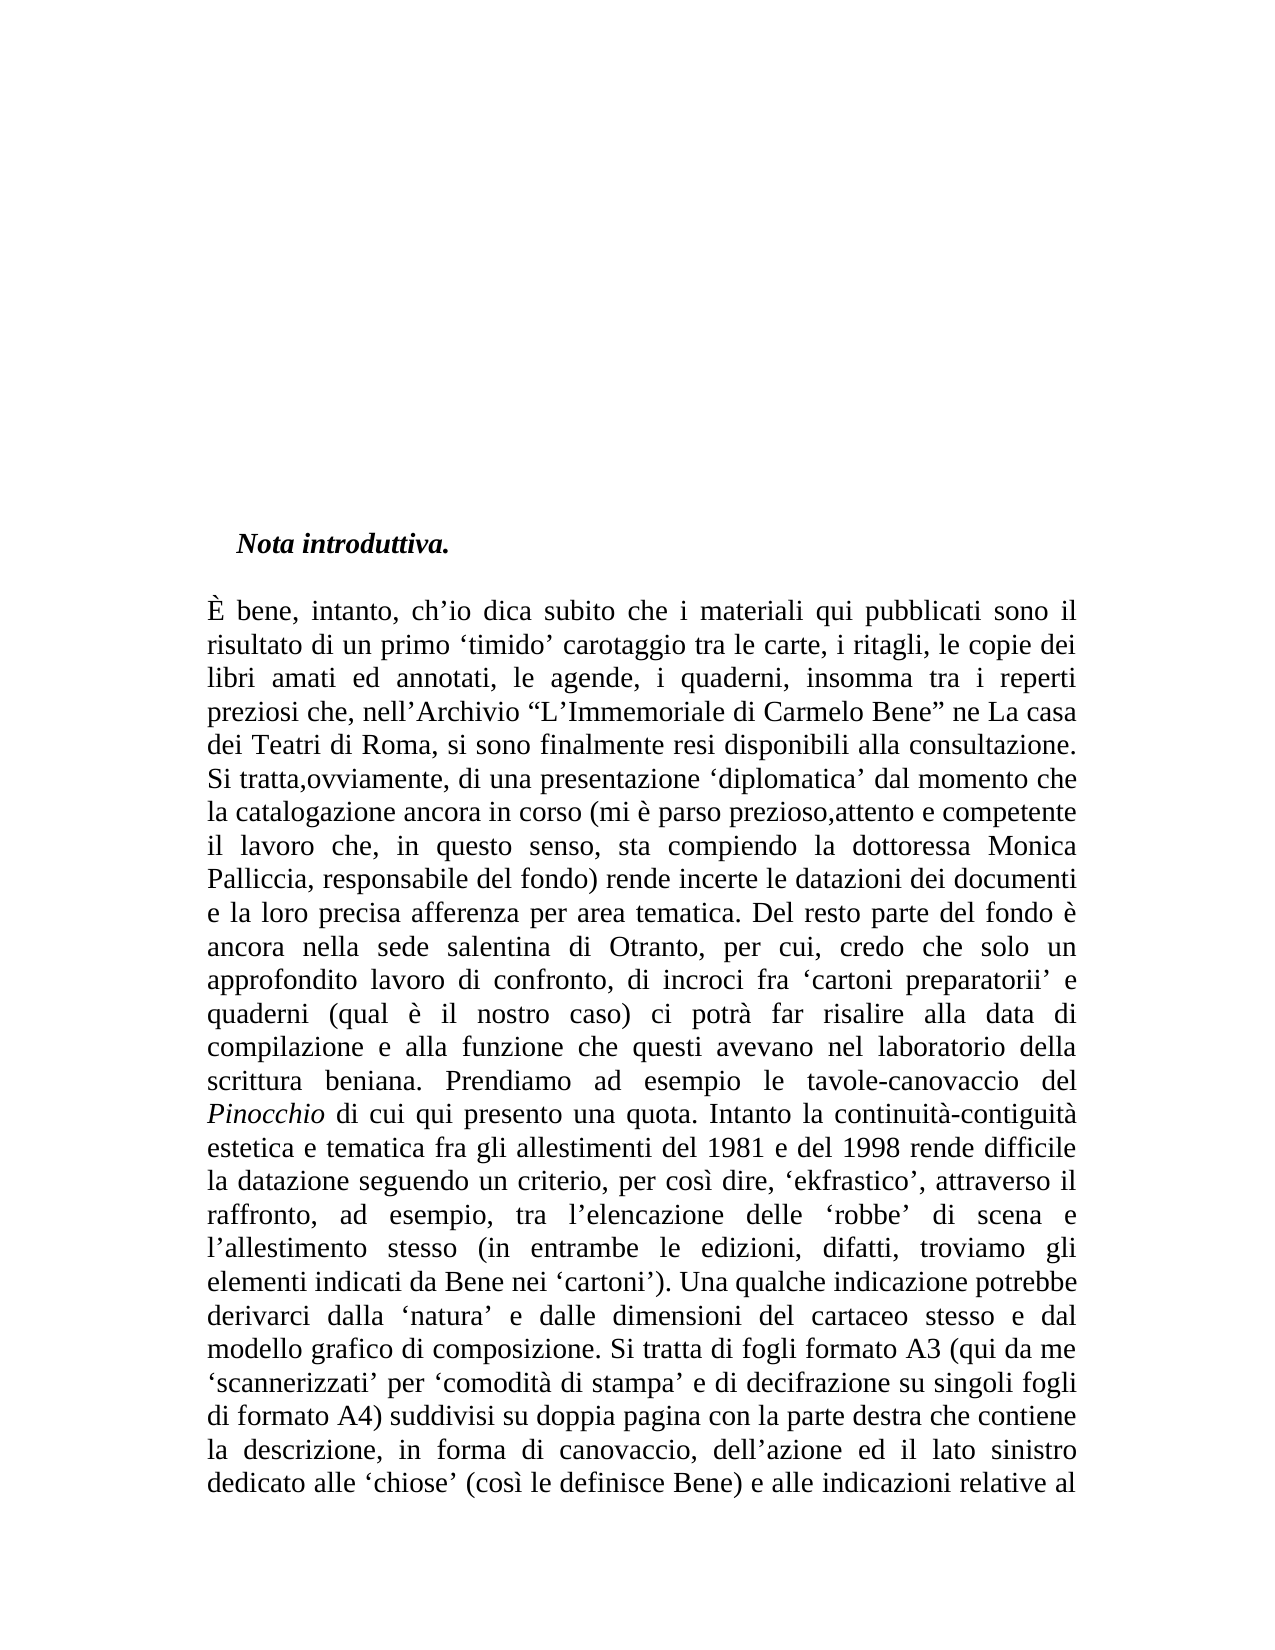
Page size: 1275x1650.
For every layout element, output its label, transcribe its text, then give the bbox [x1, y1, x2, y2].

text Nota introduttiva. [236, 526, 1078, 560]
text È bene, intanto, ch’io dica subito che i materiali qui pubblicati sono il risultato di un primo ‘timido’ carotaggio tra le carte, i ritagli, le copie dei libri amati ed annotati, le agende, i quaderni, insomma tra i reperti preziosi che, nell’Archivio “L’Immemoriale di Carmelo Bene” ne La casa dei Teatri di Roma, si sono finalmente resi disponibili alla consultazione. Si tratta,ovviamente, di una presentazione ‘diplomatica’ dal momento che la catalogazione ancora in corso (mi è parso prezioso,attento e competente il lavoro che, in questo senso, sta compiendo la dottoressa Monica Palliccia, responsabile del fondo) rende incerte le datazioni dei documenti e la loro precisa afferenza per area tematica. Del resto parte del fondo è ancora nella sede salentina di Otranto, per cui, credo che solo un approfondito lavoro di confronto, di incroci fra ‘cartoni preparatorii’ e quaderni (qual è il nostro caso) ci potrà far risalire alla data di compilazione e alla funzione che questi avevano nel laboratorio della scrittura beniana. Prendiamo ad esempio le tavole-canovaccio del Pinocchio di cui qui presento una quota. Intanto la continuità-contiguità estetica e tematica fra gli allestimenti del 1981 e del 1998 rende difficile la datazione seguendo un criterio, per così dire, ‘ekfrastico’, attraverso il raffronto, ad esempio, tra l’elencazione delle ‘robbe’ di scena e l’allestimento stesso (in entrambe le edizioni, difatti, troviamo gli elementi indicati da Bene nei ‘cartoni’). Una qualche indicazione potrebbe derivarci dalla ‘natura’ e dalle dimensioni del cartaceo stesso e dal modello grafico di composizione. Si tratta di fogli formato A3 (qui da me ‘scannerizzati’ per ‘comodità di stampa’ e di decifrazione su singoli fogli di formato A4) suddivisi su doppia pagina con la parte destra che contiene la descrizione, in forma di canovaccio, dell’azione ed il lato sinistro dedicato alle ‘chiose’ (così le definisce Bene) e alle indicazioni relative al [207, 593, 1078, 1499]
